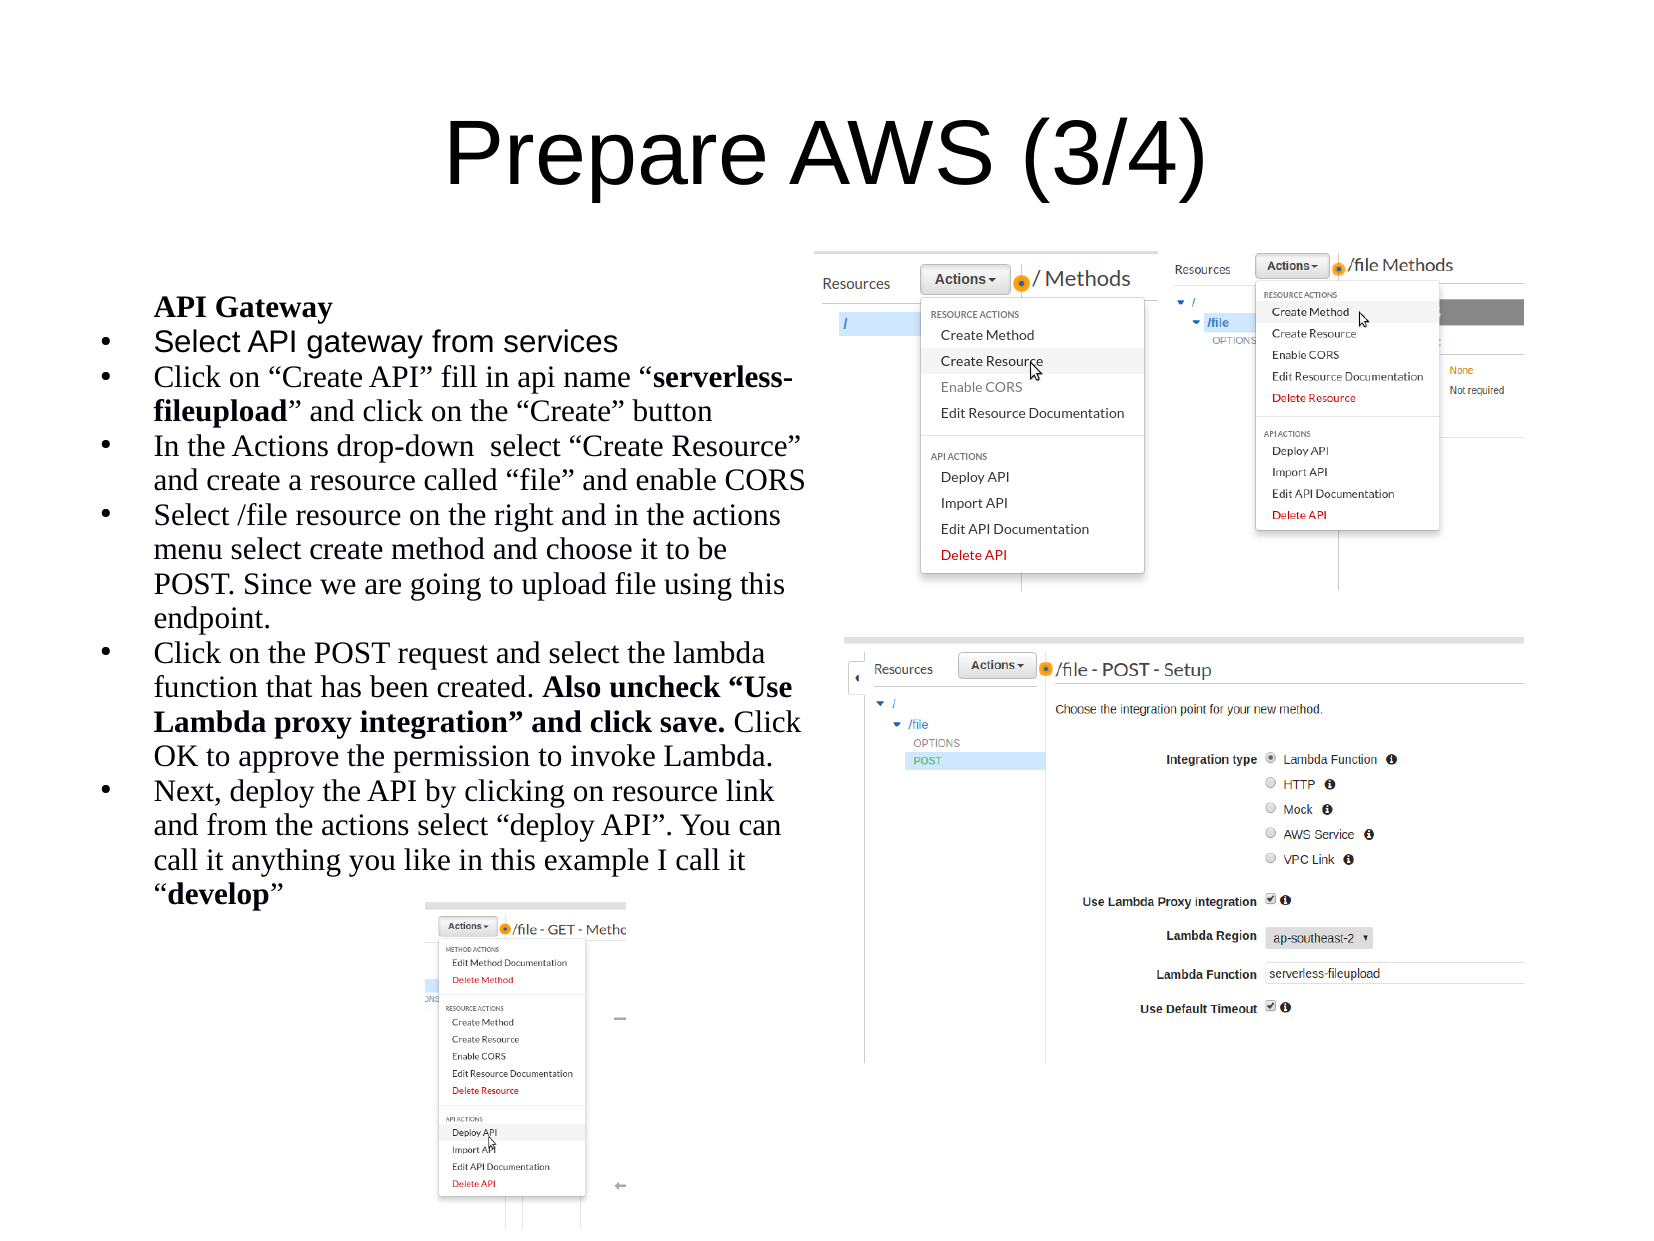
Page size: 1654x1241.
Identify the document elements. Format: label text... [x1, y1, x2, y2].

title Prepare AWS (3/4) [82, 49, 1571, 257]
picture [844, 637, 1524, 1063]
list API Gateway Select API gateway from services Click on “Create API” fill in api name “serverless-fileupload” and click on the “Create” button In the Actions drop-down select “Create Resource” and create a resource called “file” and enable CORS Select /file resource on the right and in the actions menu select create method and choose it to be POST. Since we are going to upload file using this endpoint. Click on the POST request and select the lambda function that has been created. Also uncheck “Use Lambda proxy integration” and click save. Click OK to approve the permission to invoke Lambda. Next, deploy the API by clicking on resource link and from the actions select “deploy API”. You can call it anything you like in this example I call it “develop” [82, 290, 809, 1111]
picture [425, 902, 626, 1229]
picture [814, 251, 1158, 591]
picture [1169, 247, 1524, 590]
